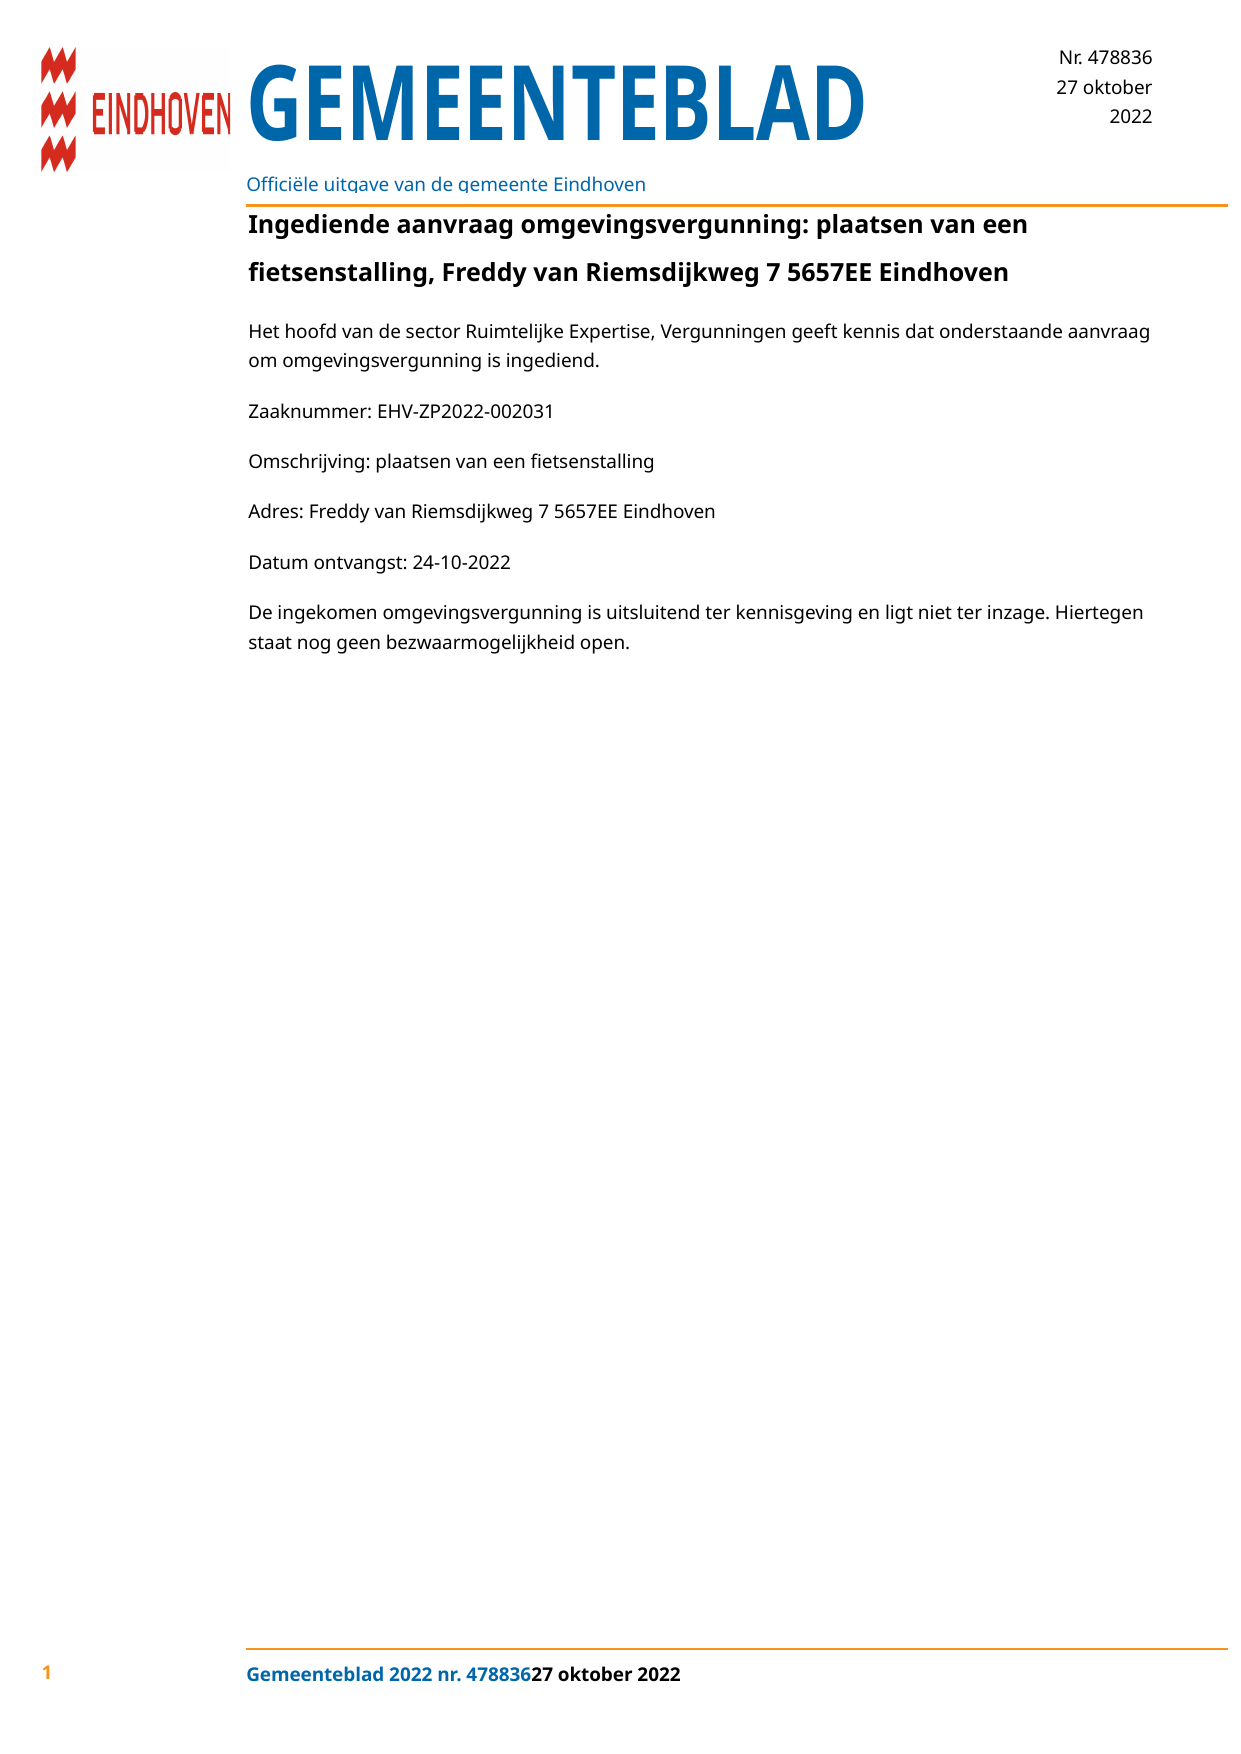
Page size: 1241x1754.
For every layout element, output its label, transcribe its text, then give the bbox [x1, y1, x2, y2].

picture [41, 47, 231, 172]
text Adres: Freddy van Riemsdijkweg 7 5657EE Eindhoven [248, 499, 1152, 524]
text Datum ontvangst: 24-10-2022 [248, 549, 1152, 575]
text Ingediende aanvraag omgevingsvergunning: plaatsen van een fietsenstalling, Freddy van Riemsdijkweg 7 5657EE Eindhoven [248, 207, 1152, 288]
text Zaaknummer: EHV-ZP2022-002031 [248, 398, 1152, 424]
text Het hoofd van de sector Ruimtelijke Expertise, Vergunningen geeft kennis dat onderstaande aanvraag om omgevingsvergunning is ingediend. [248, 318, 1152, 373]
text Omschrijving: plaatsen van een fietsenstalling [248, 448, 1152, 474]
text De ingekomen omgevingsvergunning is uitsluitend ter kennisgeving en ligt niet ter inzage. Hiertegen staat nog geen bezwaarmogelijkheid open. [248, 599, 1152, 655]
